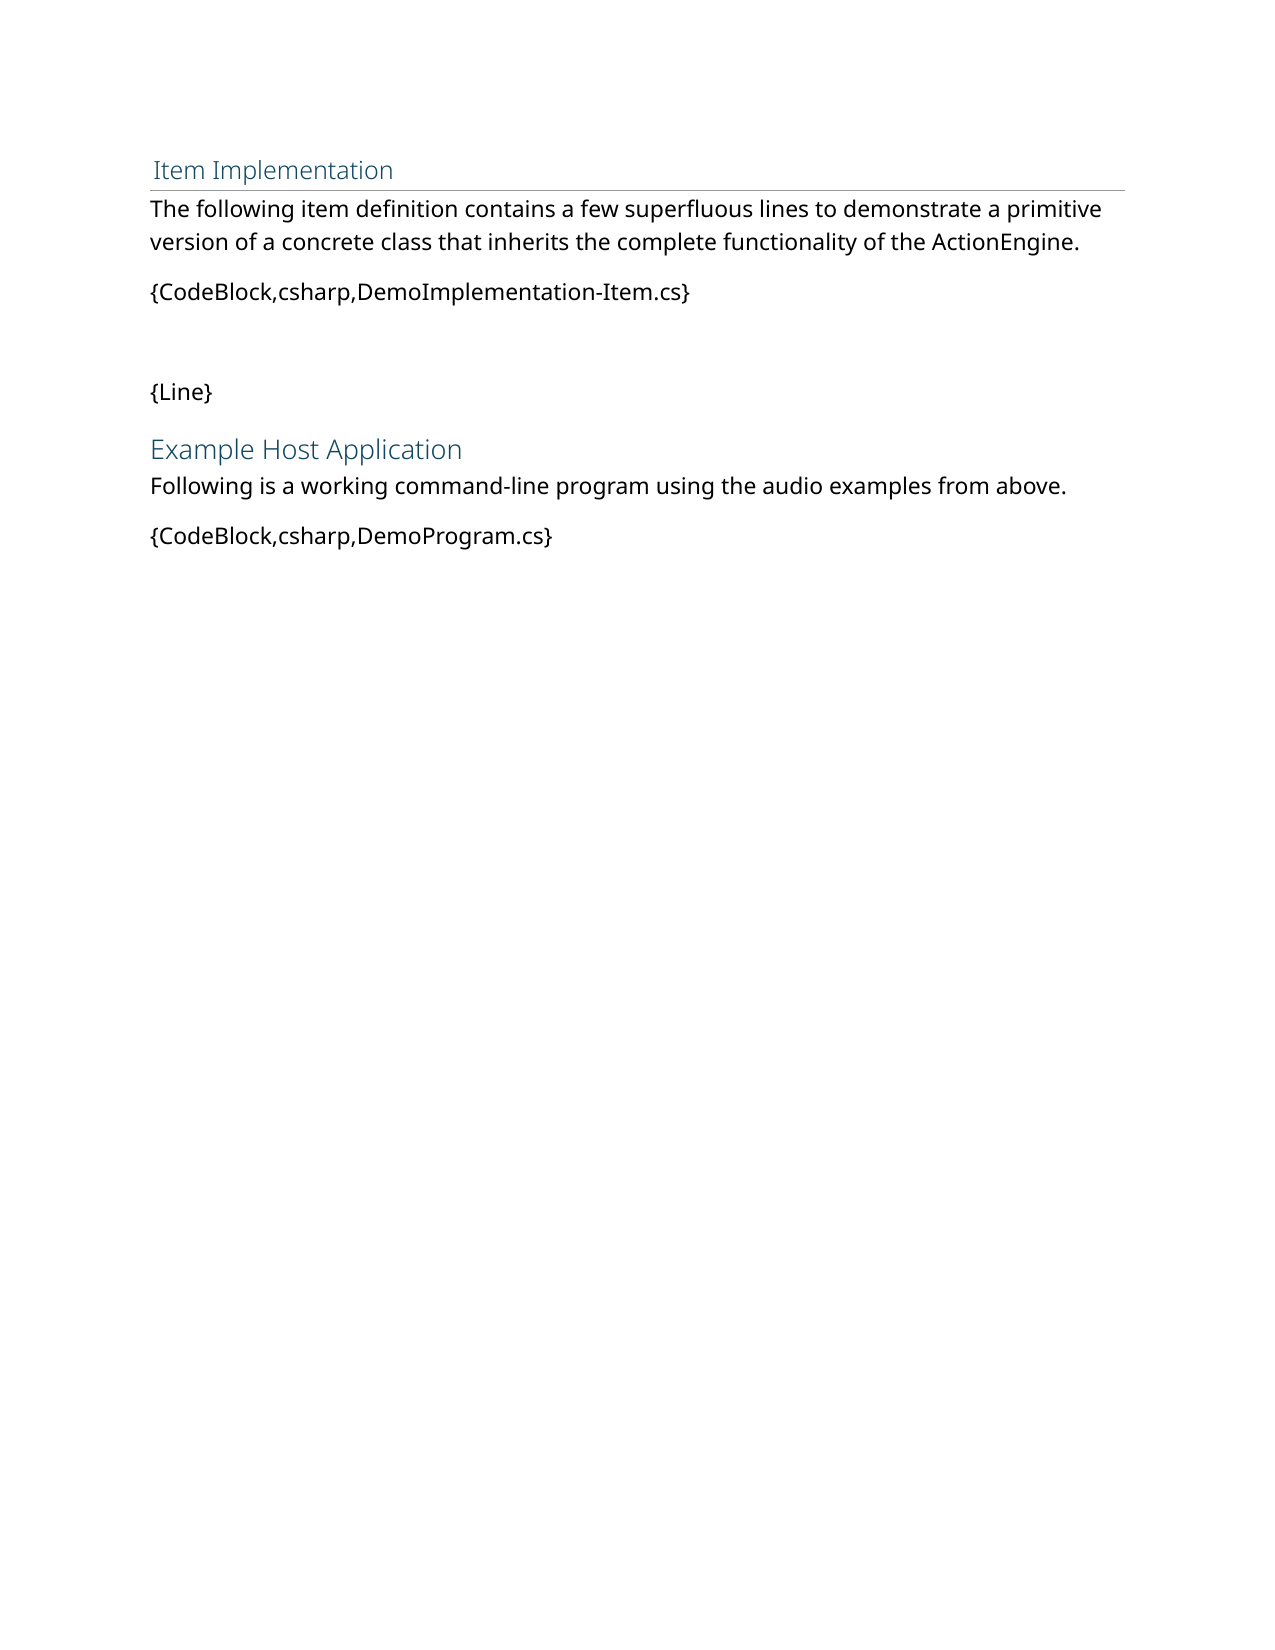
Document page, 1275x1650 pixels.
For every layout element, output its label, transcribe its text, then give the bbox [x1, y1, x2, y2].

text {Line} [150, 376, 1125, 407]
text {CodeBlock,csharp,DemoProgram.cs} [150, 520, 1125, 551]
text Following is a working command-line program using the audio examples from above. [150, 470, 1125, 501]
text {CodeBlock,csharp,DemoImplementation-Item.cs} [150, 276, 1125, 307]
subtitle Example Host Application [150, 431, 1125, 467]
subtitle Item Implementation [150, 150, 1125, 190]
text The following item definition contains a few superfluous lines to demonstrate a primitive version of a concrete class that inherits the complete functionality of the ActionEngine. [150, 192, 1125, 257]
